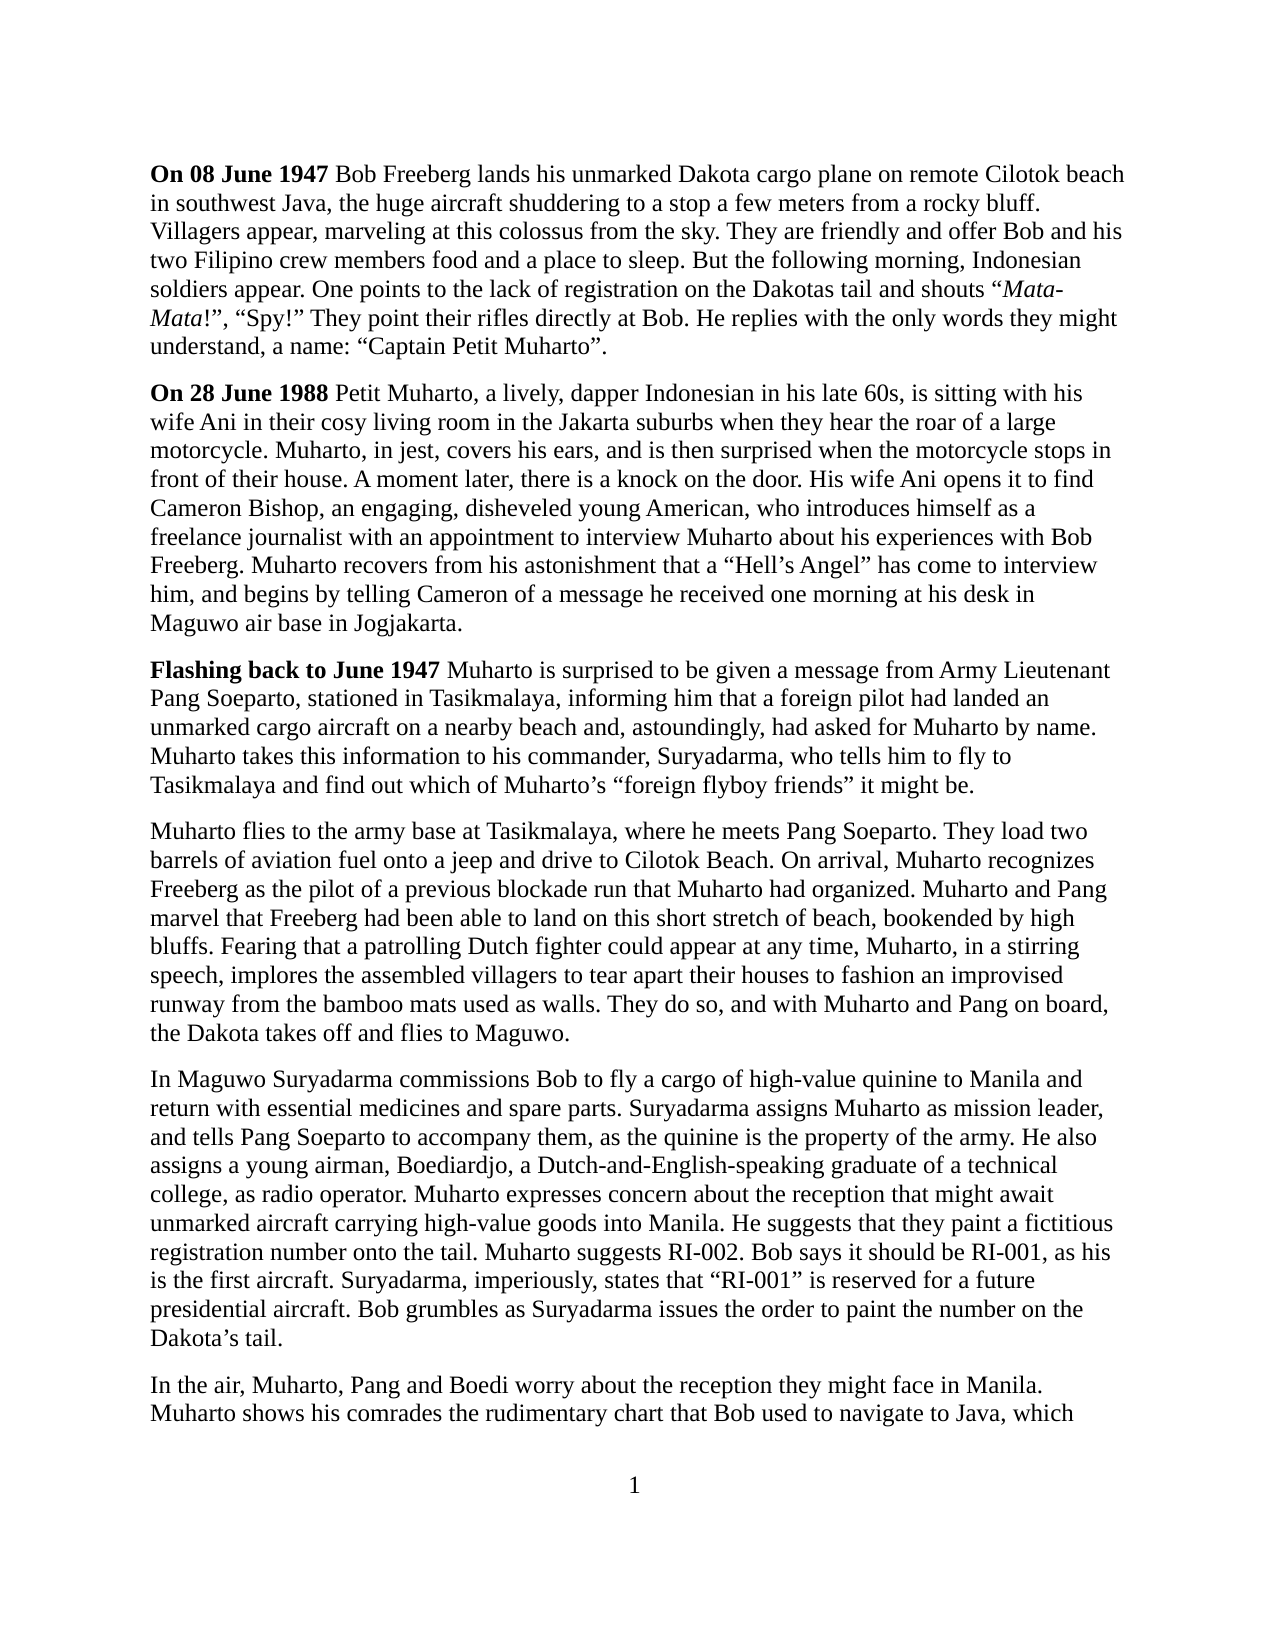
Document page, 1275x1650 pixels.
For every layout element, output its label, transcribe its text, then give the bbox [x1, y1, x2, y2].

text In Maguwo Suryadarma commissions Bob to fly a cargo of high-value quinine to Manila and return with essential medicines and spare parts. Suryadarma assigns Muharto as mission leader, and tells Pang Soeparto to accompany them, as the quinine is the property of the army. He also assigns a young airman, Boediardjo, a Dutch-and-English-speaking graduate of a technical college, as radio operator. Muharto expresses concern about the reception that might await unmarked aircraft carrying high-value goods into Manila. He suggests that they paint a fictitious registration number onto the tail. Muharto suggests RI-002. Bob says it should be RI-001, as his is the first aircraft. Suryadarma, imperiously, states that “RI-001” is reserved for a future presidential aircraft. Bob grumbles as Suryadarma issues the order to paint the number on the Dakota’s tail. [150, 1064, 1125, 1352]
text In the air, Muharto, Pang and Boedi worry about the reception they might face in Manila. Muharto shows his comrades the rudimentary chart that Bob used to navigate to Java, which [150, 1370, 1125, 1427]
text Flashing back to June 1947 Muharto is surprised to be given a message from Army Lieutenant Pang Soeparto, stationed in Tasikmalaya, informing him that a foreign pilot had landed an unmarked cargo aircraft on a nearby beach and, astoundingly, had asked for Muharto by name. Muharto takes this information to his commander, Suryadarma, who tells him to fly to Tasikmalaya and find out which of Muharto’s “foreign flyboy friends” it might be. [150, 655, 1125, 798]
text On 08 June 1947 Bob Freeberg lands his unmarked Dakota cargo plane on remote Cilotok beach in southwest Java, the huge aircraft shuddering to a stop a few meters from a rocky bluff. Villagers appear, marveling at this colossus from the sky. They are friendly and offer Bob and his two Filipino crew members food and a place to sleep. But the following morning, Indonesian soldiers appear. One points to the lack of registration on the Dakotas tail and shouts “Mata-Mata!”, “Spy!” They point their rifles directly at Bob. He replies with the only words they might understand, a name: “Captain Petit Muharto”. [150, 159, 1125, 360]
text Muharto flies to the army base at Tasikmalaya, where he meets Pang Soeparto. They load two barrels of aviation fuel onto a jeep and drive to Cilotok Beach. On arrival, Muharto recognizes Freeberg as the pilot of a previous blockade run that Muharto had organized. Muharto and Pang marvel that Freeberg had been able to land on this short stretch of beach, bookended by high bluffs. Fearing that a patrolling Dutch fighter could appear at any time, Muharto, in a stirring speech, implores the assembled villagers to tear apart their houses to fashion an improvised runway from the bamboo mats used as walls. They do so, and with Muharto and Pang on board, the Dakota takes off and flies to Maguwo. [150, 816, 1125, 1046]
text On 28 June 1988 Petit Muharto, a lively, dapper Indonesian in his late 60s, is sitting with his wife Ani in their cosy living room in the Jakarta suburbs when they hear the roar of a large motorcycle. Muharto, in jest, covers his ears, and is then surprised when the motorcycle stops in front of their house. A moment later, there is a knock on the door. His wife Ani opens it to find Cameron Bishop, an engaging, disheveled young American, who introduces himself as a freelance journalist with an appointment to interview Muharto about his experiences with Bob Freeberg. Muharto recovers from his astonishment that a “Hell’s Angel” has come to interview him, and begins by telling Cameron of a message he received one morning at his desk in Maguwo air base in Jogjakarta. [150, 378, 1125, 637]
